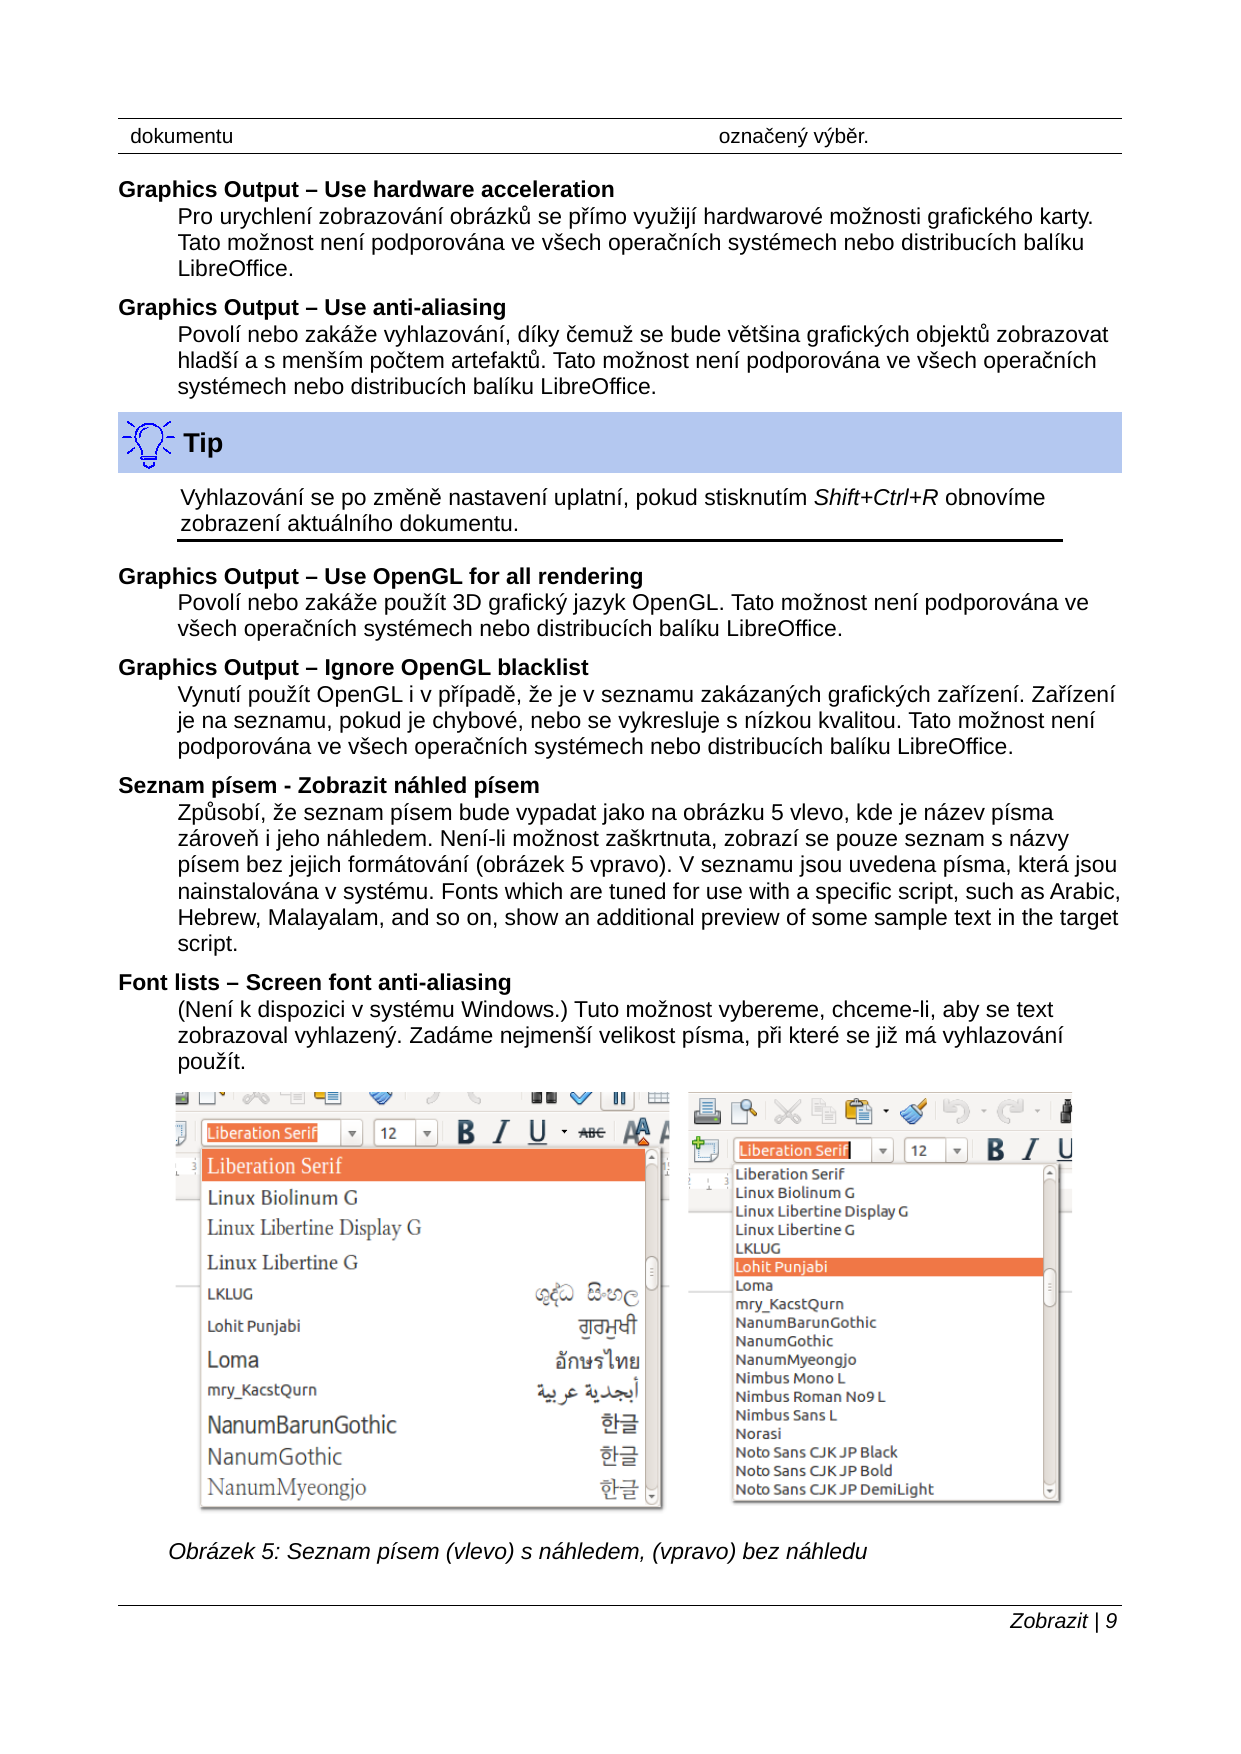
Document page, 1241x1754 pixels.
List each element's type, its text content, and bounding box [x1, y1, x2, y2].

table_cell Obrázek 5: Seznam písem (vlevo) s náhledem, (vpravo) bez náhledu [163, 1532, 1078, 1570]
picture [175, 1092, 670, 1515]
text Graphics Output – Use hardware acceleration [118, 176, 1122, 203]
text Font lists – Screen font anti-aliasing [118, 969, 1122, 996]
text Způsobí, že seznam písem bude vypadat jako na obrázku 5 vlevo, kde je název písma zároveň i jeho náhledem. Není-li možnost zaškrtnuta, zobrazí se pouze seznam s názvy písem bez jejich formátování (obrázek 5 vpravo). V seznamu jsou uvedena písma, která jsou nainstalována v systému. Fonts which are tuned for use with a specific script, such as Arabic, Hebrew, Malayalam, and so on, show an additional preview of some sample text in the target script. [177, 798, 1122, 957]
text Povolí nebo zakáže vyhlazování, díky čemuž se bude většina grafických objektů zobrazovat hladší a s menším počtem artefaktů. Tato možnost není podporována ve všech operačních systémech nebo distribucích balíku LibreOffice. [177, 321, 1122, 400]
text Seznam písem - Zobrazit náhled písem [118, 772, 1122, 798]
text Graphics Output – Ignore OpenGL blacklist [118, 654, 1122, 681]
table_cell označený výběr. [707, 119, 1122, 153]
text Graphics Output – Use anti-aliasing [118, 294, 1122, 321]
text (Není k dispozici v systému Windows.) Tuto možnost vybereme, chceme-li, aby se text zobrazoval vyhlazený. Zadáme nejmenší velikost písma, při které se již má vyhlazování použít. [177, 996, 1122, 1074]
table_cell dokumentu [118, 119, 368, 153]
text Vynutí použít OpenGL i v případě, že je v seznamu zakázaných grafických zařízení. Zařízení je na seznamu, pokud je chybové, nebo se vykresluje s nízkou kvalitou. Tato možnost není podporována ve všech operačních systémech nebo distribucích balíku LibreOffice. [177, 681, 1122, 760]
text Vyhlazování se po změně nastavení uplatní, pokud stisknutím Shift+Ctrl+R obnovíme zobrazení aktuálního dokumentu. [177, 481, 1063, 539]
picture [688, 1092, 1073, 1506]
table_header [163, 1087, 682, 1532]
table_cell [369, 119, 707, 153]
text Graphics Output – Use OpenGL for all rendering [118, 563, 1122, 589]
picture [119, 413, 179, 473]
text Povolí nebo zakáže použít 3D grafický jazyk OpenGL. Tato možnost není podporována ve všech operačních systémech nebo distribucích balíku LibreOffice. [177, 589, 1122, 642]
subtitle Tip [118, 412, 1122, 473]
text Pro urychlení zobrazování obrázků se přímo využijí hardwarové možnosti grafického karty. Tato možnost není podporována ve všech operačních systémech nebo distribucích balíku LibreOffice. [177, 203, 1122, 282]
table_header [683, 1087, 1078, 1532]
